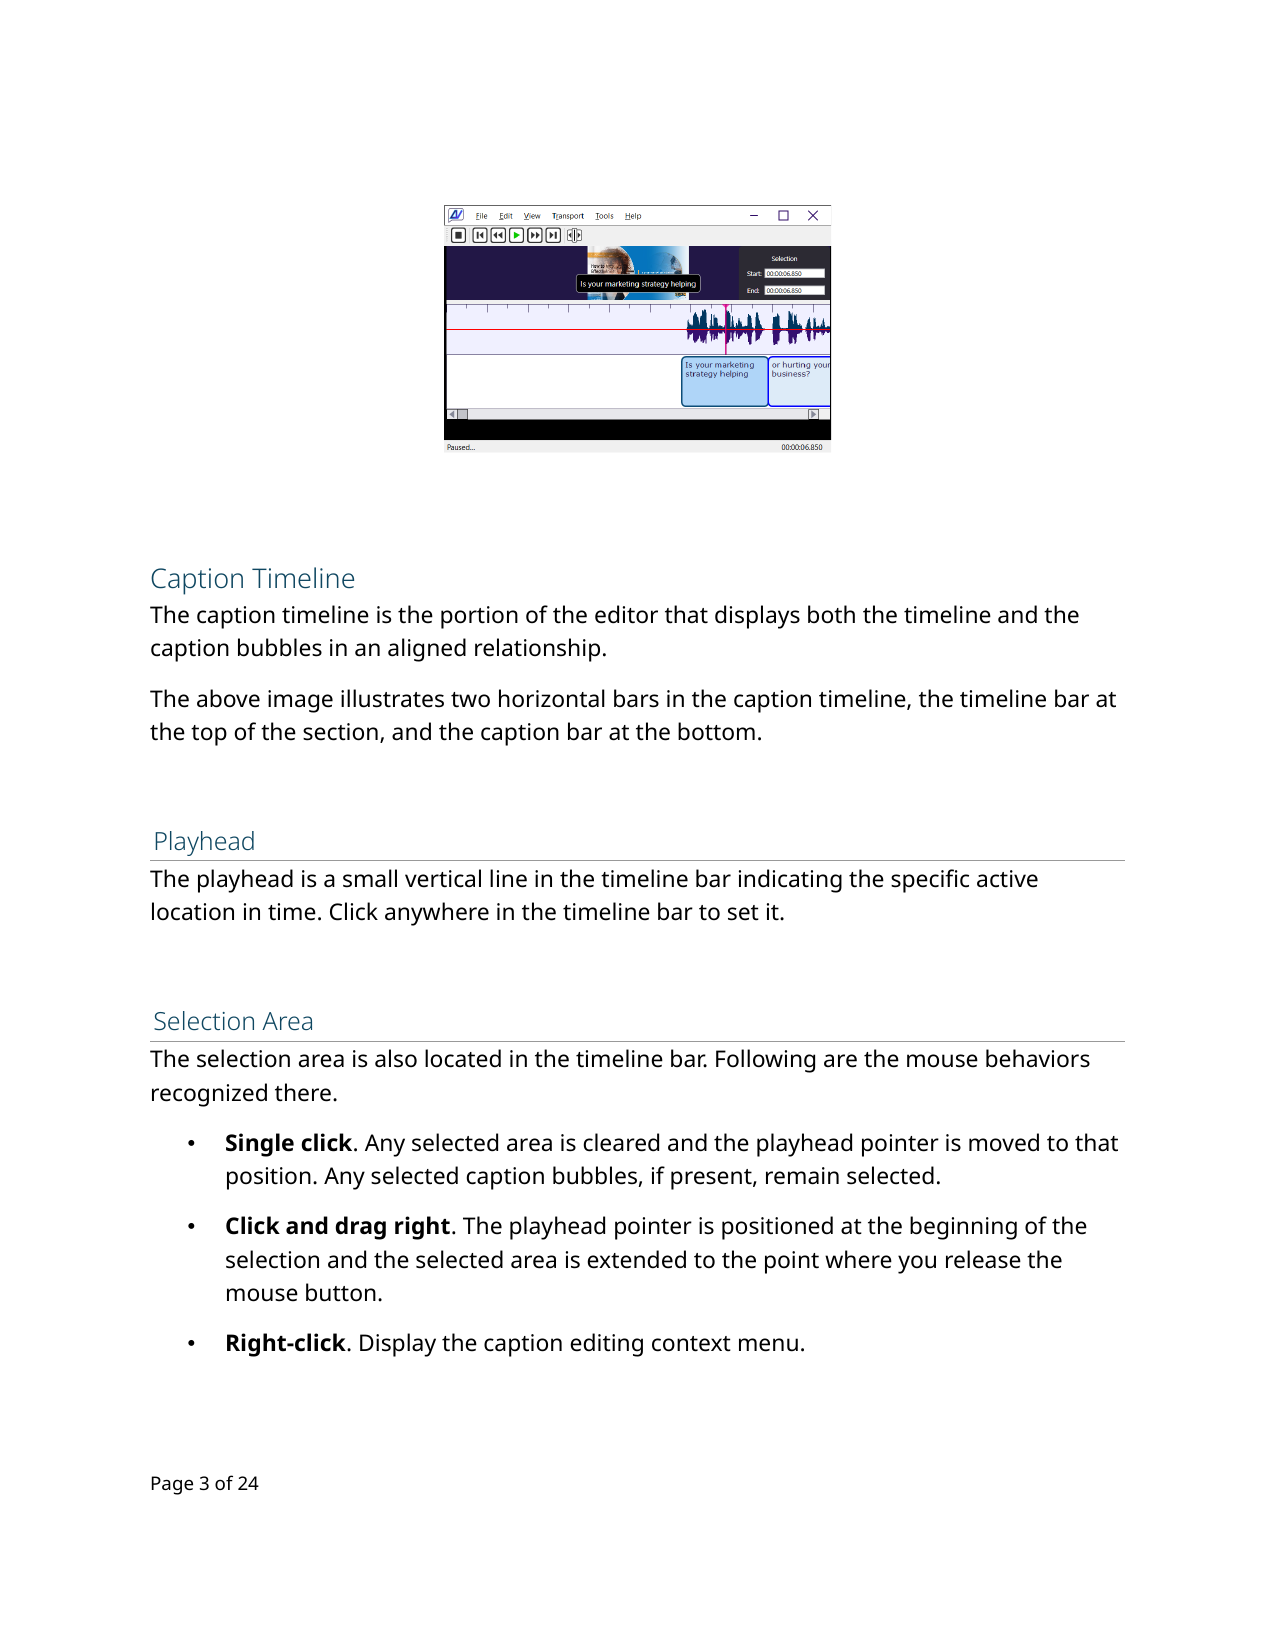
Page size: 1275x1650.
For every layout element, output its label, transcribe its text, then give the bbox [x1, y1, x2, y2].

text The selection area is also located in the timeline bar. Following are the mouse behaviors recognized there. [150, 1043, 1125, 1108]
list Click and drag right. The playhead pointer is positioned at the beginning of the selection and the selected area is extended to the point where you release the mouse button. [187, 1210, 1125, 1308]
text The above image illustrates two horizontal bars in the caption timeline, the timeline bar at the top of the section, and the caption bar at the bottom. [150, 682, 1125, 747]
list Right-click. Display the caption editing context menu. [187, 1327, 1125, 1358]
list Single click. Any selected area is cleared and the playhead pointer is moved to that position. Any selected caption bubbles, if present, remain selected. [187, 1127, 1125, 1191]
subtitle Selection Area [150, 1001, 1125, 1041]
picture [444, 205, 832, 453]
subtitle Playhead [150, 820, 1125, 860]
text The playhead is a small vertical line in the timeline bar indicating the specific active location in time. Click anywhere in the timeline bar to set it. [150, 863, 1125, 927]
text The caption timeline is the portion of the editor that displays both the timeline and the caption bubbles in an aligned relationship. [150, 599, 1125, 664]
subtitle Caption Timeline [150, 559, 1125, 596]
